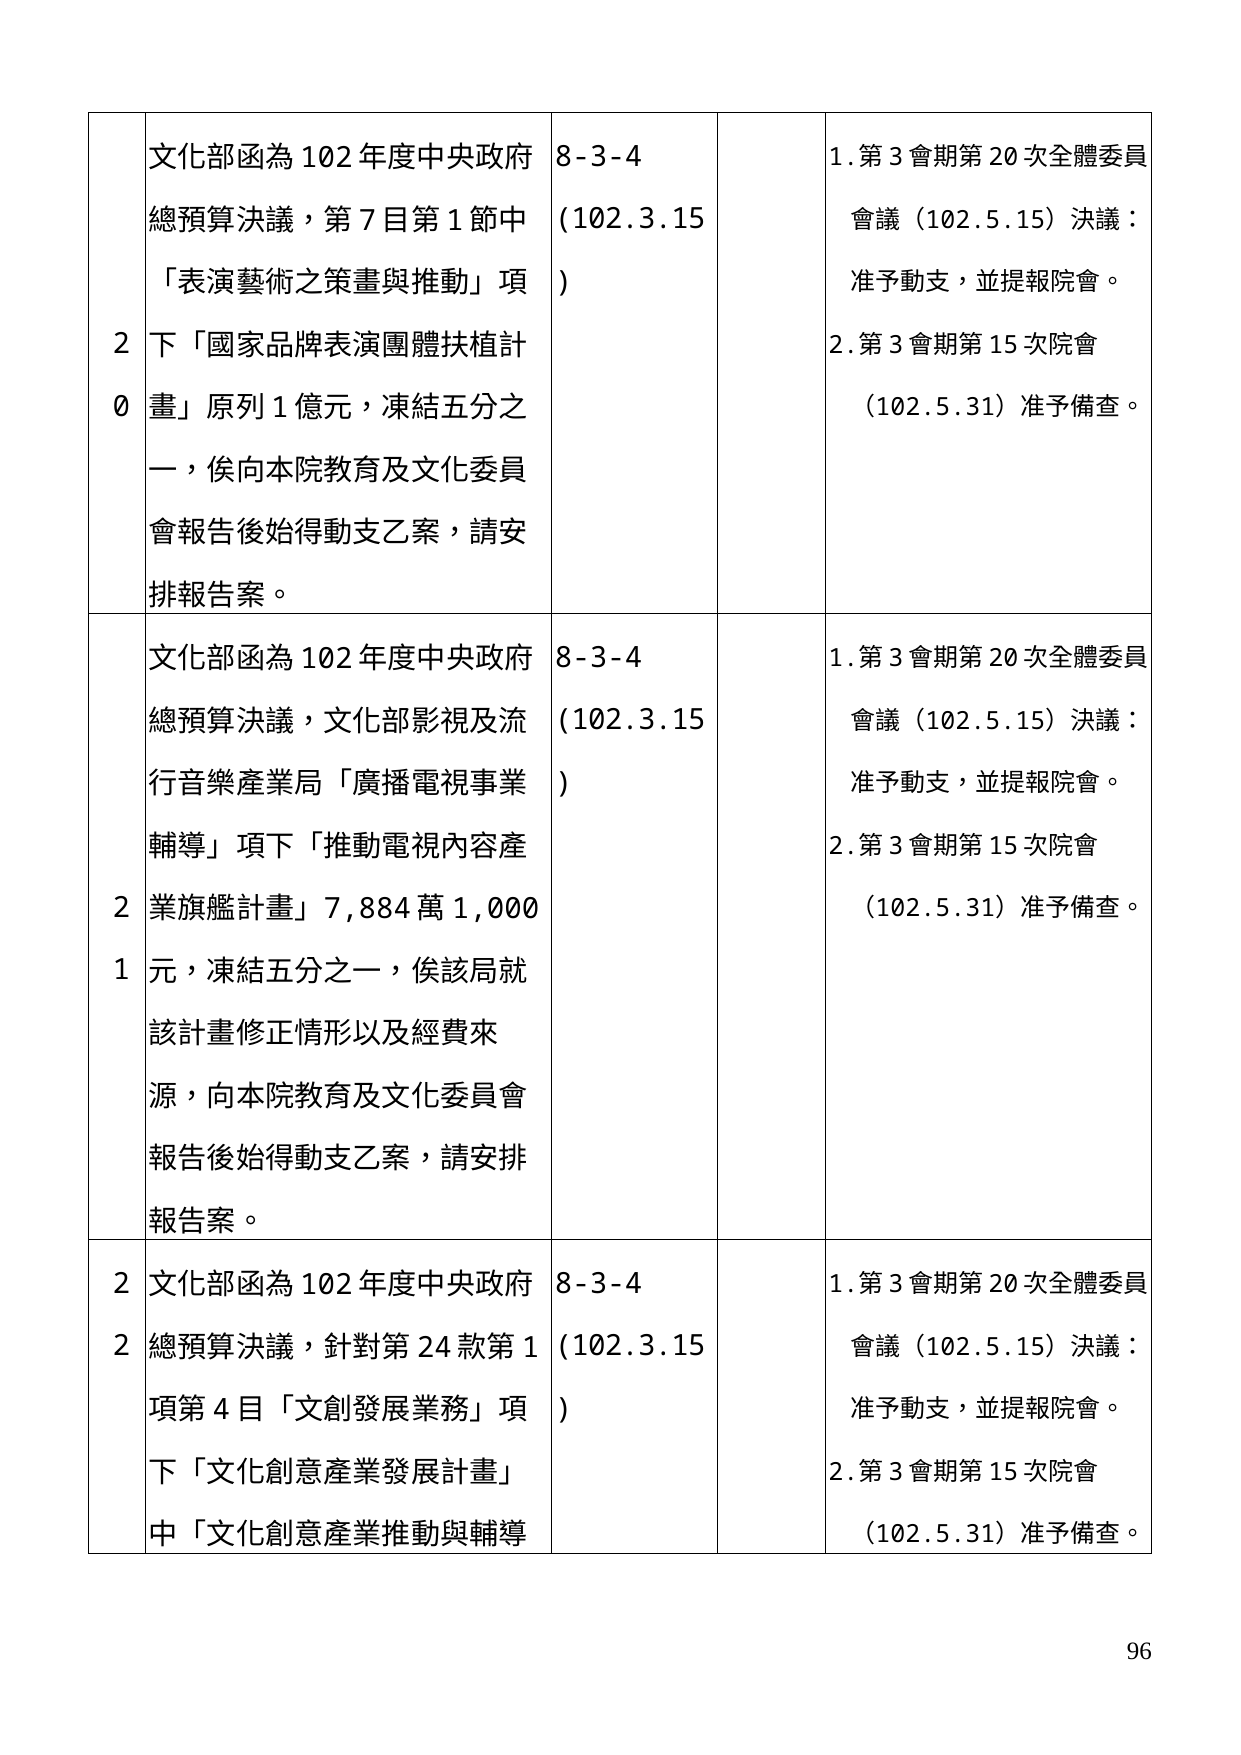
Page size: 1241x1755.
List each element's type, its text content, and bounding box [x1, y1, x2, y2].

table_cell 8-3-4 (102.3.15) [552, 1240, 717, 1553]
table_cell 8-3-4 (102.3.15) [552, 113, 717, 613]
table_cell [89, 614, 145, 1239]
table_cell [718, 614, 825, 1239]
table_cell [718, 113, 825, 613]
table_cell 文化部函為102年度中央政府總預算決議，第7目第1節中「表演藝術之策畫與推動」項下「國家品牌表演團體扶植計畫」原列1億元，凍結五分之一，俟向本院教育及文化委員會報告後始得動支乙案，請安排報告案。 [146, 113, 551, 613]
table_cell 文化部函為102年度中央政府總預算決議，針對第24款第1項第4目「文創發展業務」項下「文化創意產業發展計畫」中「文化創意產業推動與輔導 [146, 1240, 551, 1553]
table_cell 文化部函為102年度中央政府總預算決議，文化部影視及流行音樂產業局「廣播電視事業輔導」項下「推動電視內容產業旗艦計畫」7,884萬1,000元，凍結五分之一，俟該局就該計畫修正情形以及經費來源，向本院教育及文化委員會報告後始得動支乙案，請安排報告案。 [146, 614, 551, 1239]
table_cell 1.第3會期第20次全體委員會議（102.5.15）決議：准予動支，並提報院會。 2.第3會期第15次院會 （102.5.31）准予備查。 [826, 614, 1151, 1239]
table_cell 1.第3會期第20次全體委員會議（102.5.15）決議：准予動支，並提報院會。 2.第3會期第15次院會 （102.5.31）准予備查。 [826, 1240, 1151, 1553]
table_cell [89, 113, 145, 613]
table_cell 1.第3會期第20次全體委員會議（102.5.15）決議：准予動支，並提報院會。 2.第3會期第15次院會 （102.5.31）准予備查。 [826, 113, 1151, 613]
table_cell 8-3-4 (102.3.15) [552, 614, 717, 1239]
table_cell [89, 1240, 145, 1553]
table_cell [718, 1240, 825, 1553]
